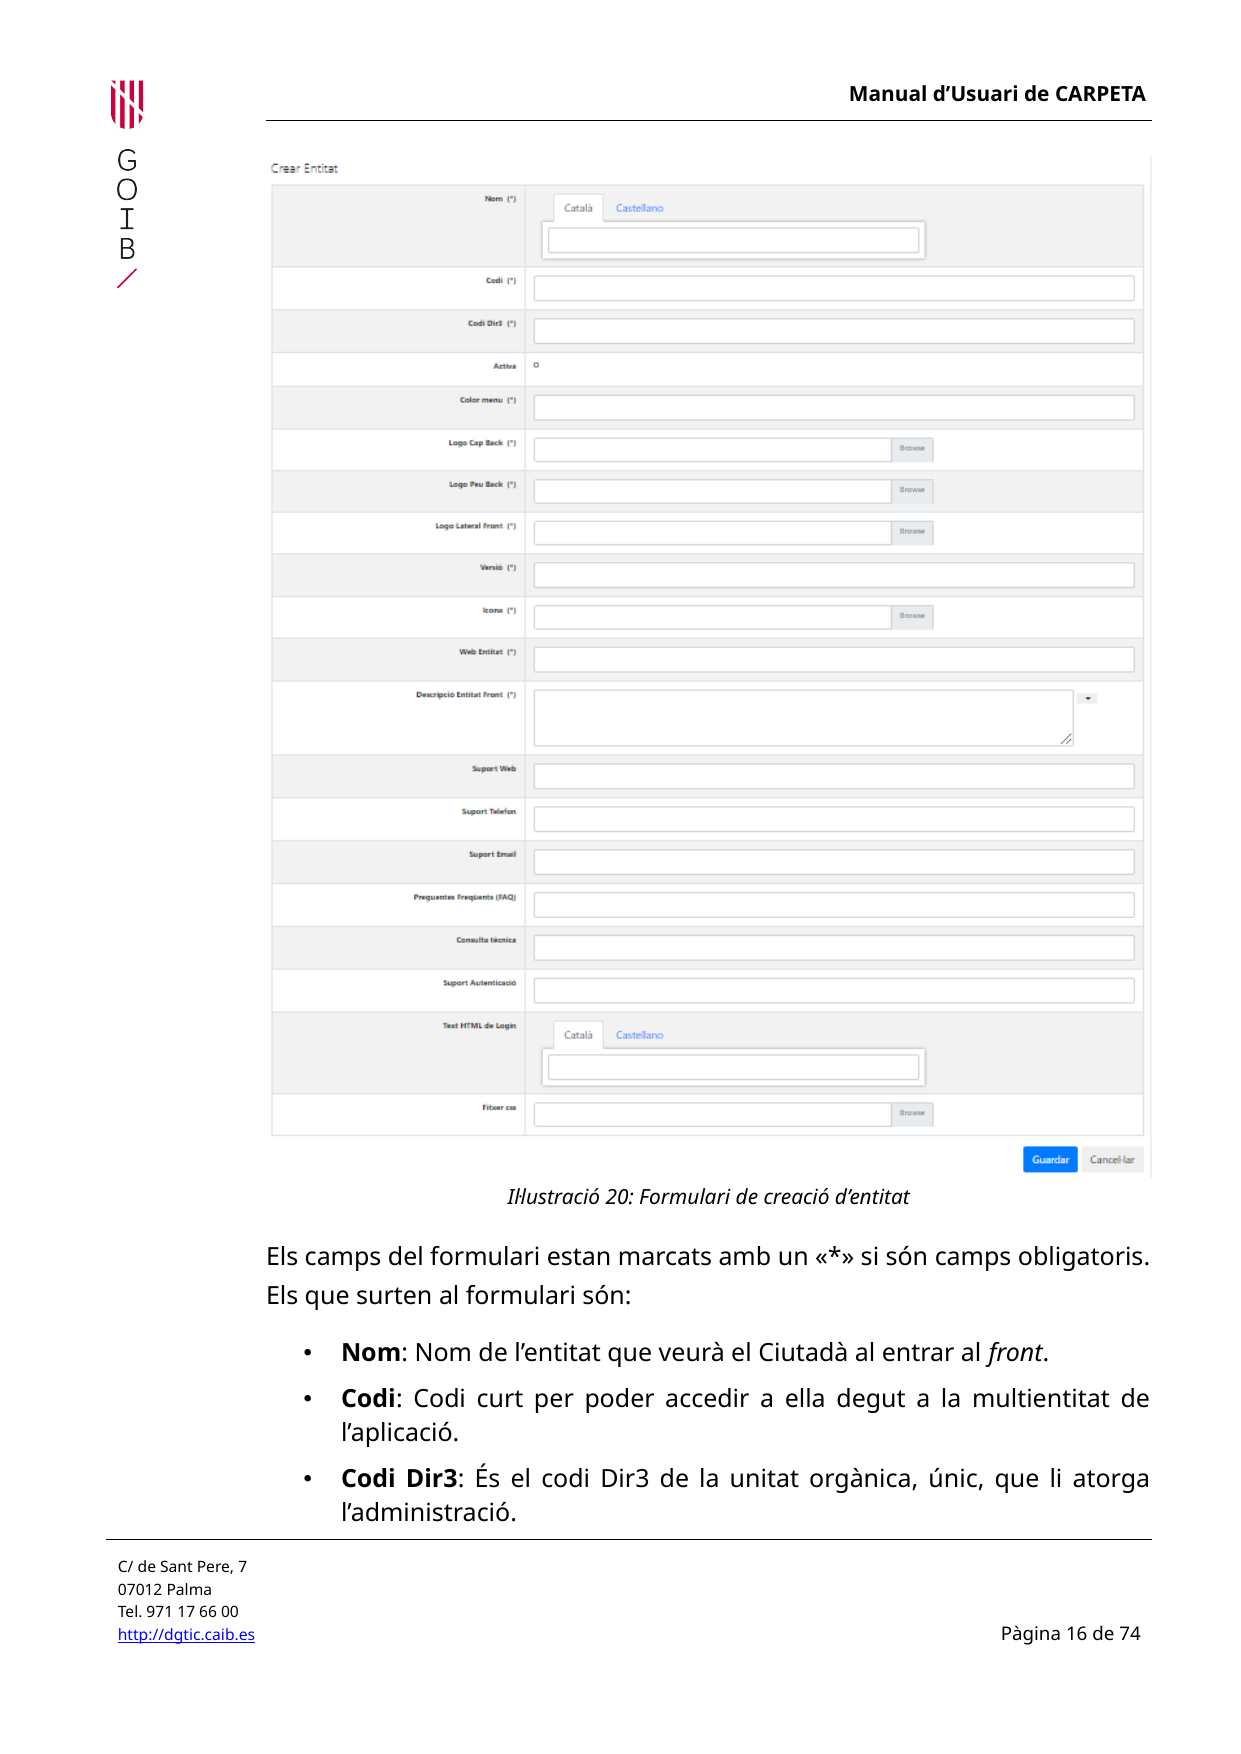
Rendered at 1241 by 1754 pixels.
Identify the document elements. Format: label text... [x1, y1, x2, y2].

text Il·lustració 20: Formulari de creació d’entitat [266, 1179, 1152, 1211]
list Codi Dir3: És el codi Dir3 de la unitat orgànica, únic, que li atorga l’administració. [303, 1461, 1152, 1529]
text Els camps del formulari estan marcats amb un «*» si són camps obligatoris. Els que surten al formulari són: [266, 1239, 1152, 1312]
list Nom: Nom de l’entitat que veurà el Ciutadà al entrar al front. [303, 1335, 1152, 1369]
list Codi: Codi curt per poder accedir a ella degut a la multientitat de l’aplicació. [303, 1381, 1152, 1449]
picture [265, 156, 1152, 1179]
picture [82, 57, 172, 319]
